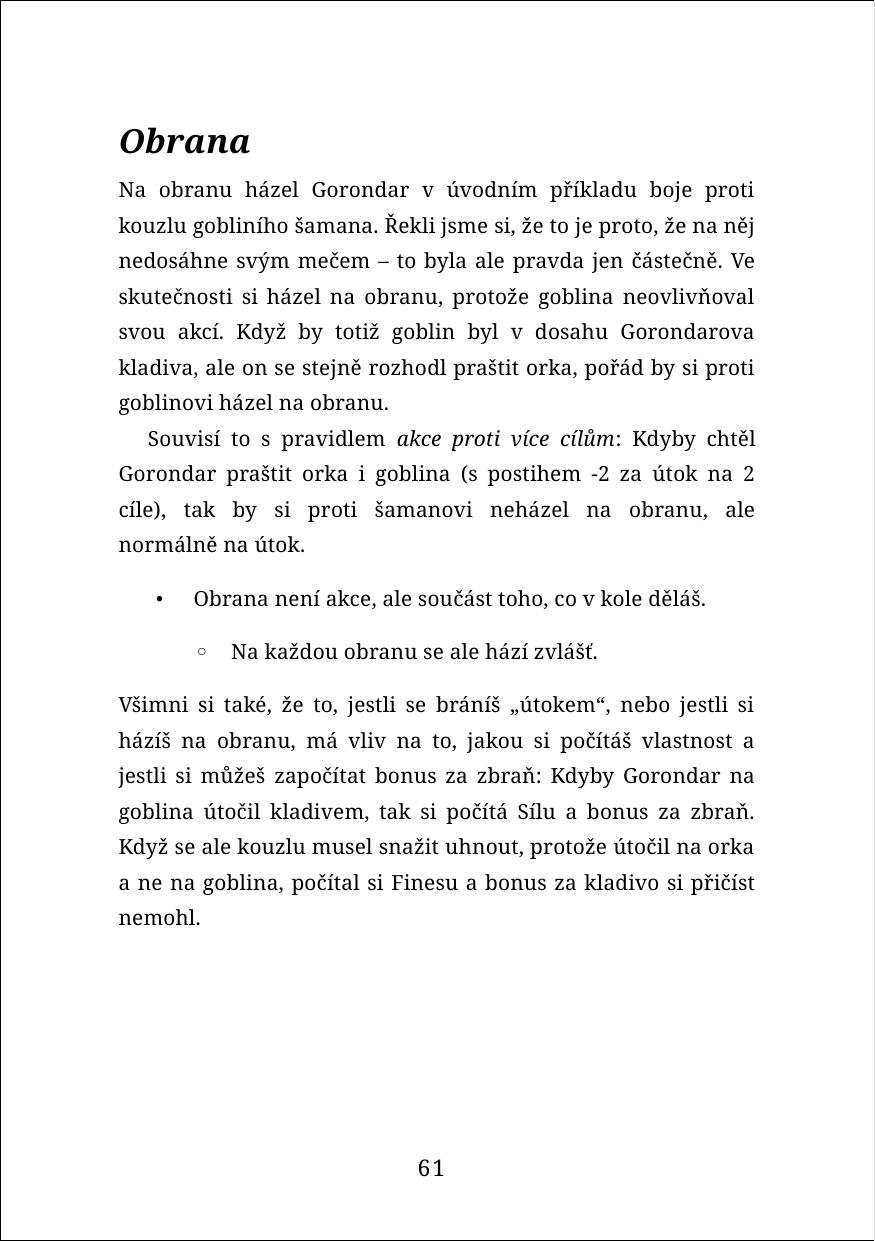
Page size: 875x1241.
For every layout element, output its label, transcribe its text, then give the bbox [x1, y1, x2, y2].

list Obrana není akce, ale součást toho, co v kole děláš. [156, 584, 756, 612]
text Všimni si také, že to, jestli se bráníš „útokem“, nebo jestli si házíš na obranu, má vliv na to, jakou si počítáš vlastnost a jestli si můžeš započítat bonus za zbraň: Kdyby Gorondar na goblina útočil kladivem, tak si počítá Sílu a bonus za zbraň. Když se ale kouzlu musel snažit uhnout, protože útočil na orka a ne na goblina, počítal si Finesu a bonus za kladivo si přičíst nemohl. [118, 690, 756, 932]
subtitle Obrana [118, 118, 756, 164]
list Na každou obranu se ale hází zvlášť. [193, 637, 756, 666]
text Na obranu házel Gorondar v úvodním příkladu boje proti kouzlu gobliního šamana. Řekli jsme si, že to je proto, že na něj nedosáhne svým mečem – to byla ale pravda jen částečně. Ve skutečnosti si házel na obranu, protože goblina neovlivňoval svou akcí. Když by totiž goblin byl v dosahu Gorondarova kladiva, ale on se stejně rozhodl praštit orka, pořád by si proti goblinovi házel na obranu. Souvisí to s pravidlem akce proti více cílům: Kdyby chtěl Gorondar praštit orka i goblina (s postihem -2 za útok na 2 cíle), tak by si proti šamanovi neházel na obranu, ale normálně na útok. [118, 175, 756, 559]
